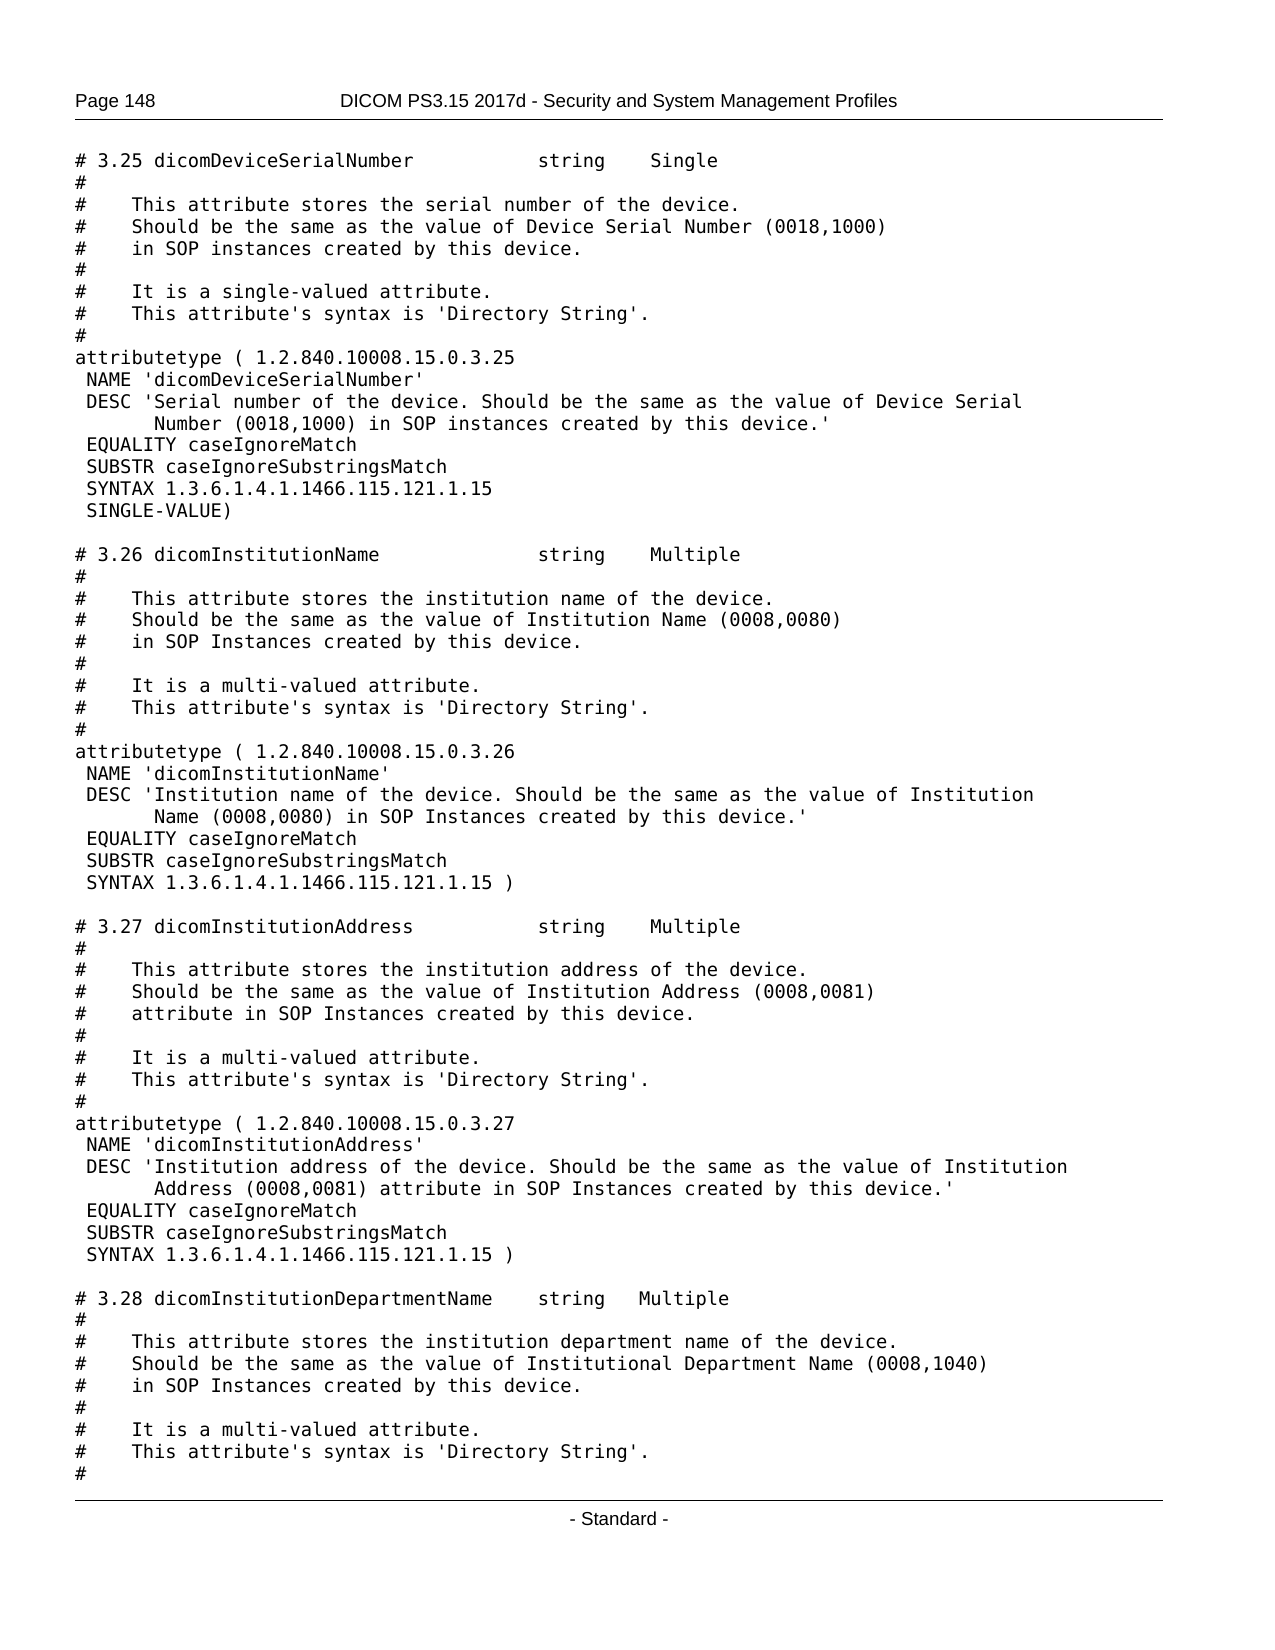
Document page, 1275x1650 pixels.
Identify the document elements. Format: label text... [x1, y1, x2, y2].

text # 3.25 dicomDeviceSerialNumber string Single # # This attribute stores the serial number of the device. # Should be the same as the value of Device Serial Number (0018,1000) # in SOP instances created by this device. # # It is a single-valued attribute. # This attribute's syntax is 'Directory String'. # attributetype ( 1.2.840.10008.15.0.3.25 NAME 'dicomDeviceSerialNumber' DESC 'Serial number of the device. Should be the same as the value of Device Serial Number (0018,1000) in SOP instances created by this device.' EQUALITY caseIgnoreMatch SUBSTR caseIgnoreSubstringsMatch SYNTAX 1.3.6.1.4.1.1466.115.121.1.15 SINGLE-VALUE) # 3.26 dicomInstitutionName string Multiple # # This attribute stores the institution name of the device. # Should be the same as the value of Institution Name (0008,0080) # in SOP Instances created by this device. # # It is a multi-valued attribute. # This attribute's syntax is 'Directory String'. # attributetype ( 1.2.840.10008.15.0.3.26 NAME 'dicomInstitutionName' DESC 'Institution name of the device. Should be the same as the value of Institution Name (0008,0080) in SOP Instances created by this device.' EQUALITY caseIgnoreMatch SUBSTR caseIgnoreSubstringsMatch SYNTAX 1.3.6.1.4.1.1466.115.121.1.15 ) # 3.27 dicomInstitutionAddress string Multiple # # This attribute stores the institution address of the device. # Should be the same as the value of Institution Address (0008,0081) # attribute in SOP Instances created by this device. # # It is a multi-valued attribute. # This attribute's syntax is 'Directory String'. # attributetype ( 1.2.840.10008.15.0.3.27 NAME 'dicomInstitutionAddress' DESC 'Institution address of the device. Should be the same as the value of Institution Address (0008,0081) attribute in SOP Instances created by this device.' EQUALITY caseIgnoreMatch SUBSTR caseIgnoreSubstringsMatch SYNTAX 1.3.6.1.4.1.1466.115.121.1.15 ) # 3.28 dicomInstitutionDepartmentName string Multiple # # This attribute stores the institution department name of the device. # Should be the same as the value of Institutional Department Name (0008,1040) # in SOP Instances created by this device. # # It is a multi-valued attribute. # This attribute's syntax is 'Directory String'. # [75, 150, 1162, 1484]
